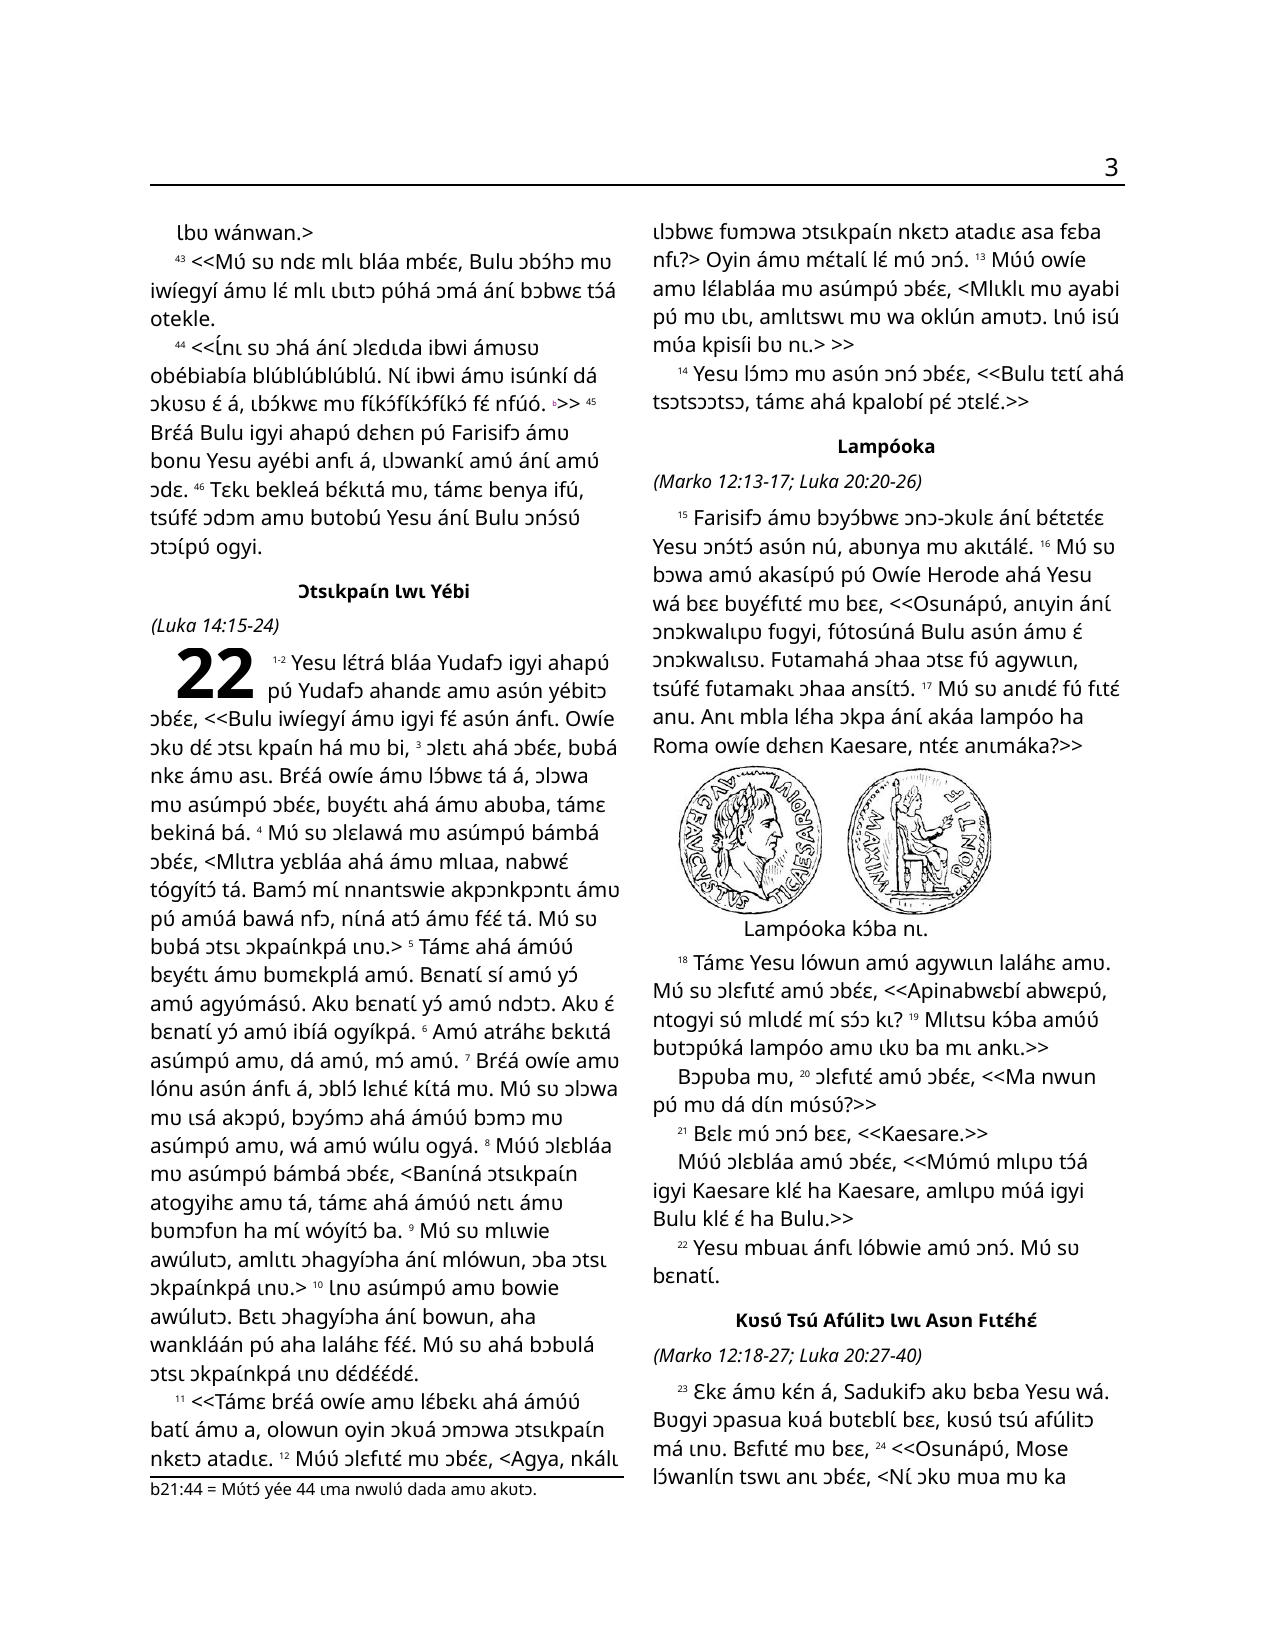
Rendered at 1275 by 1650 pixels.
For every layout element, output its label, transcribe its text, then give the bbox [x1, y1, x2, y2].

text 43 <<Mʋ́ sʋ ndɛ mlɩ bláa mbɛ́ɛ, Bulu ɔbɔ́hɔ mʋ iwíegyí ámʋ lɛ́ mlɩ ɩbɩtɔ pʋ́há ɔmá ánɩ́ bɔbwɛ tɔ́á otekle. [150, 247, 623, 333]
text 21 Bɛlɛ mʋ́ ɔnɔ́ bɛɛ, <<Kaesare.>> [652, 1119, 1125, 1147]
text [687, 760, 990, 764]
text Ɩbʋ wánwan.> [151, 218, 622, 246]
text 14 Yesu lɔ́mɔ mʋ asʋ́n ɔnɔ́ ɔbɛ́ɛ, <<Bulu tɛtɩ́ ahá tsɔtsɔɔtsɔ, támɛ ahá kpalobí pɛ́ ɔtɛlɛ́.>> [652, 359, 1125, 416]
text Lampóoka [653, 417, 1124, 468]
text 23 Ɛkɛ ámʋ kɛ́n á, Sadukifɔ akʋ bɛba Yesu wá. Bʋgyi ɔpasua kʋá bʋtɛblɩ́ bɛɛ, kʋsʋ́ tsú afúlitɔ má ɩnʋ. Bɛfɩtɛ́ mʋ bɛɛ, 24 <<Osunápʋ́, Mose lɔ́wanlɩ́n tswɩ anɩ ɔbɛ́ɛ, <Nɩ́ ɔkʋ mʋa mʋ ka [652, 1377, 1125, 1491]
text (Marko 12:13-17; Luka 20:20-26) [653, 476, 1124, 502]
text ɩlɔbwɛ fʋmɔwa ɔtsɩkpaɩ́n nkɛtɔ atadɩɛ asa fɛba nfɩ?> Oyin ámʋ mɛ́talɩ́ lɛ́ mʋ́ ɔnɔ́. 13 Mʋ́ʋ́ owíe amʋ lɛ́labláa mʋ asúmpʋ́ ɔbɛ́ɛ, <Mlɩklɩ mʋ ayabi pʋ́ mʋ ɩbɩ, amlɩtswɩ mʋ wa oklún amʋtɔ. Ɩnʋ́ isú mʋ́a kpisíi bʋ nɩ.> >> [652, 217, 1125, 359]
text 15 Farisifɔ ámʋ bɔyɔ́bwɛ ɔnɔ-ɔkʋlɛ ánɩ́ bɛ́tɛtɛ́ɛ Yesu ɔnɔ́tɔ́ asʋ́n nú, abʋnya mʋ akɩtálɛ́. 16 Mʋ́ sʋ bɔwa amʋ́ akasɩ́pʋ́ pʋ́ Owíe Herode ahá Yesu wá bɛɛ bʋyɛ́fɩtɛ́ mʋ bɛɛ, <<Osunápʋ́, anɩyin ánɩ́ ɔnɔkwalɩpʋ fʋgyi, fʋ́tosúná Bulu asʋ́n ámʋ ɛ́ ɔnɔkwalɩsʋ. Fʋtamahá ɔhaa ɔtsɛ fʋ́ agywɩɩn, tsúfɛ́ fʋtamakɩ ɔhaa ansɩ́tɔ́. 17 Mʋ́ sʋ anɩdɛ́ fʋ́ fɩtɛ́ anu. Anɩ mbla lɛ́ha ɔkpa ánɩ́ akáa lampóo ha Roma owíe dɛhɛn Kaesare, ntɛ́ɛ anɩmáka?>> [652, 503, 1125, 759]
text 11 <<Támɛ brɛ́á owíe amʋ lɛ́bɛkɩ ahá ámʋ́ʋ́ batɩ́ ámʋ a, olowun oyin ɔkʋá ɔmɔwa ɔtsɩkpaɩ́n nkɛtɔ atadɩɛ. 12 Mʋ́ʋ́ ɔlɛfɩtɛ́ mʋ ɔbɛ́ɛ, <Agya, nkálɩ [150, 1387, 623, 1472]
text Ɔtsɩkpaɩ́n Ɩwɩ Yébi [151, 561, 622, 613]
text 21:44 = Mʋ́tɔ́ yée 44 ɩma nwʋlʋ́ dada amʋ akʋtɔ. [150, 1478, 623, 1500]
text Bɔpʋba mʋ, 20 ɔlɛfɩtɛ́ amʋ́ ɔbɛ́ɛ, <<Ma nwun pʋ́ mʋ dá dɩ́n mʋ́sʋ́?>> [652, 1062, 1125, 1119]
text Lampóoka kɔ́ba nɩ. [687, 915, 990, 947]
text (Luka 14:15-24) [151, 620, 622, 647]
text Kʋsʋ́ Tsú Afúlitɔ Ɩwɩ Asʋn Fɩtɛ́hɛ́ [653, 1291, 1124, 1342]
text 22 1-2 Yesu lɛ́trá bláa Yudafɔ igyi ahapʋ́ pʋ́ Yudafɔ ahandɛ amʋ asʋ́n yébitɔ ɔbɛ́ɛ, <<Bulu iwíegyí ámʋ igyi fɛ́ asʋ́n ánfɩ. Owíe ɔkʋ dɛ́ ɔtsɩ kpaɩ́n há mʋ bi, 3 ɔlɛtɩ ahá ɔbɛ́ɛ, bʋbá nkɛ ámʋ asɩ. Brɛ́á owíe ámʋ lɔ́bwɛ tá á, ɔlɔwa mʋ asúmpʋ́ ɔbɛ́ɛ, bʋyɛ́tɩ ahá ámʋ abʋba, támɛ bekiná bá. 4 Mʋ́ sʋ ɔlɛlawá mʋ asúmpʋ́ bámbá ɔbɛ́ɛ, <Mlɩtra yɛbláa ahá ámʋ mlɩaa, nabwɛ́ tógyítɔ́ tá. Bamɔ́ mɩ́ nnantswie akpɔnkpɔntɩ ámʋ pʋ́ amʋ́á bawá nfɔ, nɩ́ná atɔ́ ámʋ fɛ́ɛ́ tá. Mʋ́ sʋ bʋbá ɔtsɩ ɔkpaɩ́nkpá ɩnʋ.> 5 Támɛ ahá ámʋ́ʋ́ bɛyɛ́tɩ ámʋ bʋmɛkplá amʋ́. Bɛnatɩ́ sí amʋ́ yɔ́ amʋ́ agyʋ́másʋ́. Akʋ bɛnatɩ́ yɔ́ amʋ́ ndɔtɔ. Akʋ ɛ́ bɛnatɩ́ yɔ́ amʋ́ ibíá ogyíkpá. 6 Amʋ́ atráhɛ bɛkɩtá asúmpʋ́ amʋ, dá amʋ́, mɔ́ amʋ́. 7 Brɛ́á owíe amʋ lónu asʋ́n ánfɩ á, ɔblɔ́ lɛhɩɛ́ kɩ́tá mʋ. Mʋ́ sʋ ɔlɔwa mʋ ɩsá akɔpʋ́, bɔyɔ́mɔ ahá ámʋ́ʋ́ bɔmɔ mʋ asúmpʋ́ amʋ, wá amʋ́ wúlu ogyá. 8 Mʋ́ʋ́ ɔlɛbláa mʋ asúmpʋ́ bámbá ɔbɛ́ɛ, <Banɩ́ná ɔtsɩkpaɩ́n atogyihɛ amʋ tá, támɛ ahá ámʋ́ʋ́ nɛtɩ ámʋ bʋmɔfʋn ha mɩ́ wóyítɔ́ ba. 9 Mʋ́ sʋ mlɩwie awúlutɔ, amlɩtɩ ɔhagyíɔha ánɩ́ mlówun, ɔba ɔtsɩ ɔkpaɩ́nkpá ɩnʋ.> 10 Ɩnʋ asúmpʋ́ amʋ bowie awúlutɔ. Bɛtɩ ɔhagyíɔha ánɩ́ bowun, aha wankláán pʋ́ aha laláhɛ fɛ́ɛ́. Mʋ́ sʋ ahá bɔbʋlá ɔtsɩ ɔkpaɩ́nkpá ɩnʋ dɛ́dɛ́ɛ́dɛ́. [150, 648, 623, 1387]
text 44 <<Ɩ́nɩ sʋ ɔhá ánɩ́ ɔlɛdɩda ibwi ámʋsʋ obébiabía blúblúblúblú. Nɩ́ ibwi ámʋ isúnkí dá ɔkʋsʋ ɛ́ á, ɩbɔ́kwɛ mʋ fɩ́kɔ́fɩ́kɔ́fɩ́kɔ́ fɛ́ nfúó. >> 45 Brɛ́á Bulu igyi ahapʋ́ dɛhɛn pʋ́ Farisifɔ ámʋ bonu Yesu ayébi anfɩ á, ɩlɔwankɩ́ amʋ́ ánɩ́ amʋ́ ɔdɛ. 46 Tɛkɩ bekleá bɛ́kɩtá mʋ, támɛ benya ifú, tsúfɛ́ ɔdɔm amʋ bʋtobú Yesu ánɩ́ Bulu ɔnɔ́sʋ́ ɔtɔɩ́pʋ́ ogyi. [150, 333, 623, 560]
text 22 Yesu mbuaɩ ánfɩ lóbwie amʋ́ ɔnɔ́. Mʋ́ sʋ bɛnatɩ́. [652, 1233, 1125, 1289]
picture [677, 764, 992, 915]
text 18 Támɛ Yesu lówun amʋ́ agywɩɩn laláhɛ amʋ. Mʋ́ sʋ ɔlɛfɩtɛ́ amʋ́ ɔbɛ́ɛ, <<Apinabwɛbí abwɛpʋ́, ntogyi sʋ́ mlɩdɛ́ mɩ́ sɔ́ɔ kɩ? 19 Mlɩtsu kɔ́ba amʋ́ʋ́ bʋtɔpʋ́ká lampóo amʋ ɩkʋ ba mɩ ankɩ.>> [652, 948, 1125, 1062]
text (Marko 12:18-27; Luka 20:27-40) [653, 1349, 1124, 1376]
text Mʋ́ʋ́ ɔlɛbláa amʋ́ ɔbɛ́ɛ, <<Mʋ́mʋ́ mlɩpʋ tɔ́á igyi Kaesare klɛ́ ha Kaesare, amlɩpʋ mʋ́á igyi Bulu klɛ́ ɛ́ ha Bulu.>> [652, 1147, 1125, 1233]
